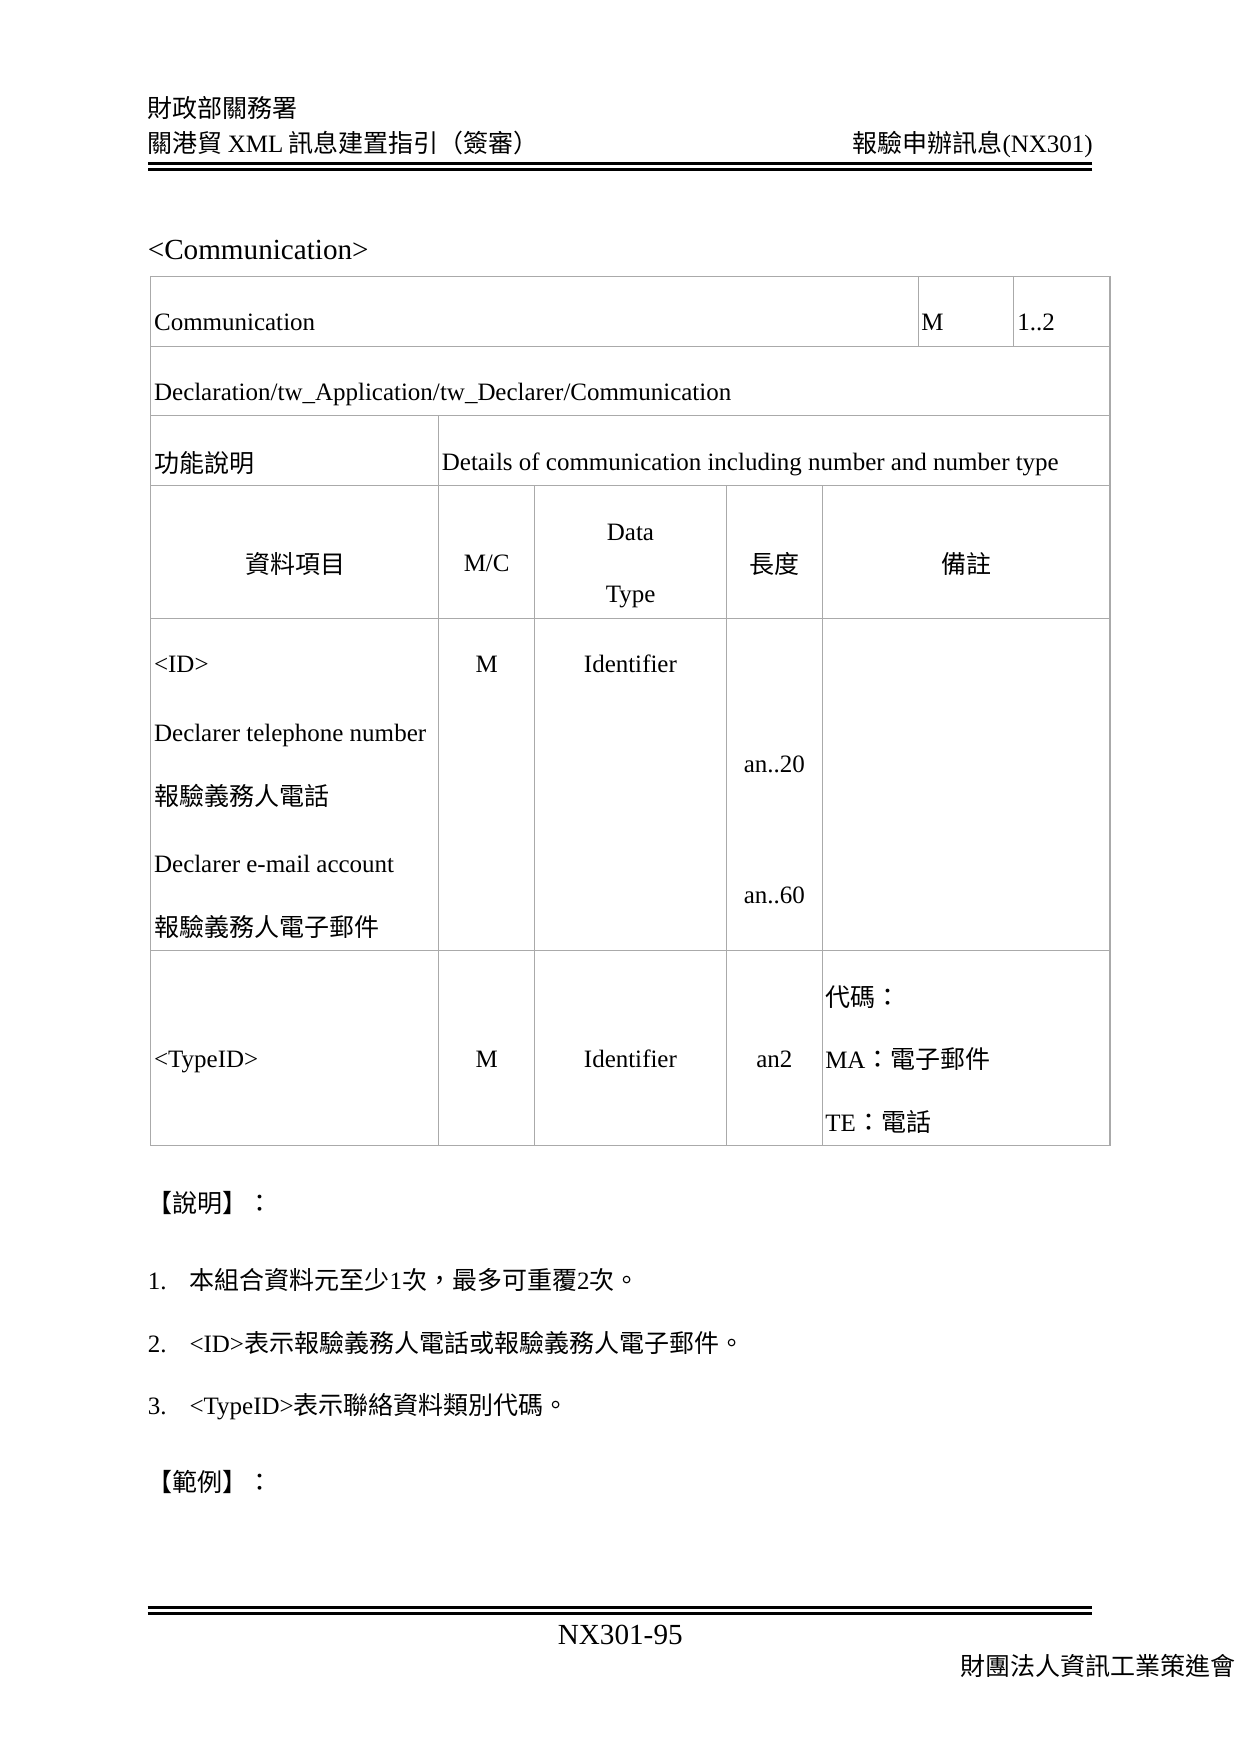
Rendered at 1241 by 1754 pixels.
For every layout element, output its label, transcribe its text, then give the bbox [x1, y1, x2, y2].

table_cell [439, 819, 534, 950]
table_cell M [439, 619, 534, 687]
table_cell [823, 619, 1109, 687]
table_header Communication [151, 277, 918, 346]
table_cell Declarer e-mail account 報驗義務人電子郵件 [151, 819, 438, 950]
table_cell Declaration/tw_Application/tw_Declarer/Communication [151, 347, 1109, 415]
table_cell [535, 819, 726, 950]
table_cell an..20 [727, 687, 822, 818]
table_cell Identifier [535, 619, 726, 687]
table_cell 資料項目 [151, 486, 438, 617]
table_header 1..2 [1014, 277, 1109, 346]
table_cell Identifier [535, 951, 726, 1144]
subtitle <Communication> [148, 207, 1092, 269]
table_cell M [439, 951, 534, 1144]
table_cell an2 [727, 951, 822, 1144]
list 本組合資料元至少1次，最多可重覆2次。 [148, 1237, 1092, 1300]
list <TypeID>表示聯絡資料類別代碼。 [148, 1362, 1092, 1425]
table_cell [823, 687, 1109, 818]
table_cell <TypeID> [151, 951, 438, 1144]
table_cell an..60 [727, 819, 822, 950]
table_cell [439, 687, 534, 818]
table_cell [727, 619, 822, 687]
text 【範例】： [148, 1439, 1092, 1502]
table_cell [535, 687, 726, 818]
table_cell 長度 [727, 486, 822, 617]
table_cell Details of communication including number and number type [439, 416, 1109, 485]
table_cell 備註 [823, 486, 1109, 617]
table_cell Declarer telephone number 報驗義務人電話 [151, 687, 438, 818]
text 【說明】： [148, 1160, 1092, 1223]
table_cell Data Type [535, 486, 726, 617]
table_cell 功能說明 [151, 416, 438, 485]
table_cell [823, 819, 1109, 950]
list <ID>表示報驗義務人電話或報驗義務人電子郵件。 [148, 1300, 1092, 1362]
table_cell M/C [439, 486, 534, 617]
table_cell <ID> [151, 619, 438, 687]
table_header M [919, 277, 1013, 346]
table_cell 代碼： MA：電子郵件 TE：電話 [823, 951, 1109, 1144]
